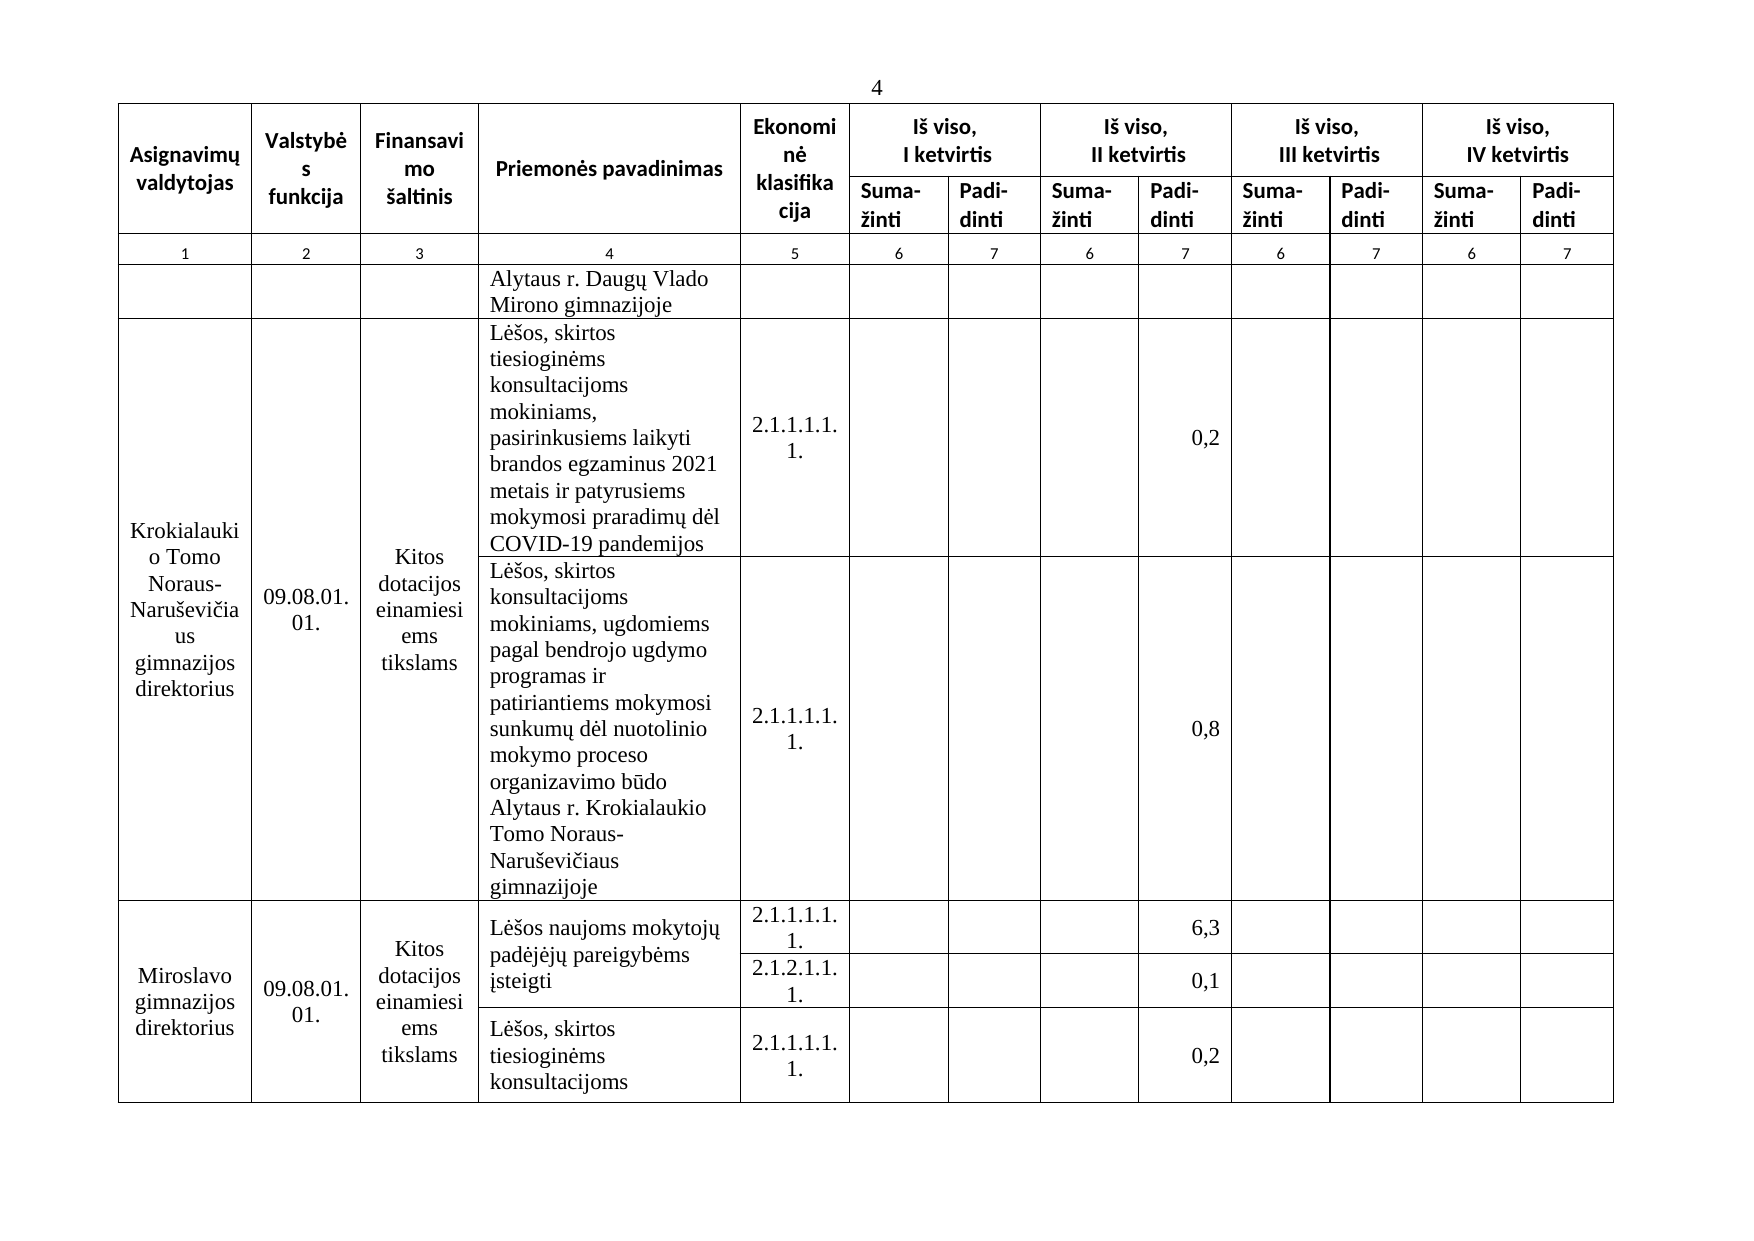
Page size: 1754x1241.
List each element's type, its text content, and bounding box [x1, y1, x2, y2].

table_cell [1331, 265, 1422, 318]
table_cell [1041, 557, 1138, 899]
table_cell [1423, 1008, 1520, 1102]
table_cell [949, 954, 1040, 1007]
table_header Iš viso, III ketvirtis [1232, 104, 1422, 176]
table_cell 6 [1232, 234, 1329, 264]
table_cell 6 [1041, 234, 1138, 264]
table_cell 2.1.1.1.1.1. [741, 901, 849, 953]
table_header Iš viso, IV ketvirtis [1423, 104, 1613, 176]
table_cell [1521, 901, 1613, 953]
table_cell [1041, 901, 1138, 953]
table_cell 0,2 [1139, 1008, 1231, 1102]
table_cell Suma-žinti [1232, 177, 1329, 233]
table_header Finansavimo šaltinis [361, 104, 478, 233]
table_cell [1041, 265, 1138, 318]
table_cell [850, 901, 948, 953]
table_cell [1232, 265, 1329, 318]
table_cell [850, 1008, 948, 1102]
table_cell [949, 557, 1040, 899]
table_header Valstybės funkcija [252, 104, 360, 233]
table_cell [1423, 901, 1520, 953]
table_cell 6 [850, 234, 948, 264]
table_cell [1331, 557, 1422, 899]
table_cell [1232, 954, 1329, 1007]
table_cell [252, 265, 360, 318]
table_cell Suma-žinti [850, 177, 948, 233]
table_cell 0,1 [1139, 954, 1231, 1007]
table_cell 5 [741, 234, 849, 264]
table_cell [1232, 557, 1329, 899]
table_cell [1614, 264, 1636, 318]
table_cell [1423, 954, 1520, 1007]
table_cell [1614, 318, 1636, 556]
table_cell [1232, 319, 1329, 556]
table_cell [1614, 556, 1636, 899]
table_cell Krokialaukio Tomo Noraus-Naruševičiaus gimnazijos direktorius [119, 319, 251, 899]
table_cell 7 [1331, 234, 1422, 264]
table_cell 2.1.2.1.1.1. [741, 954, 849, 1007]
table_cell [1041, 319, 1138, 556]
table_cell Kitos dotacijos einamiesiems tikslams [361, 319, 478, 899]
table_cell 2.1.1.1.1.1. [741, 557, 849, 899]
table_cell 3 [361, 234, 478, 264]
table_cell 0,8 [1139, 557, 1231, 899]
table_cell Padi-dinti [1331, 177, 1422, 233]
table_cell [850, 954, 948, 1007]
table_cell [1139, 265, 1231, 318]
table_cell [1041, 1008, 1138, 1102]
table_header Ekonominė klasifikacija [741, 104, 849, 233]
table_cell [1614, 1007, 1636, 1102]
table_cell 7 [1521, 234, 1613, 264]
table_cell [119, 265, 251, 318]
table_cell 09.08.01.01. [252, 901, 360, 1102]
table_cell [1423, 319, 1520, 556]
table_cell 7 [1139, 234, 1231, 264]
table_cell [1331, 319, 1422, 556]
table_cell [1423, 265, 1520, 318]
table_cell [1041, 954, 1138, 1007]
table_cell [1423, 557, 1520, 899]
table_cell [1614, 900, 1636, 953]
table_cell Miroslavo gimnazijos direktorius [119, 901, 251, 1102]
table_header Iš viso, II ketvirtis [1041, 104, 1231, 176]
table_cell Lėšos, skirtos tiesioginėms konsultacijoms mokiniams, pasirinkusiems laikyti brandos egzaminus 2021 metais ir patyrusiems mokymosi praradimų dėl COVID-19 pandemijos [479, 319, 740, 556]
table_cell 09.08.01.01. [252, 319, 360, 899]
table_cell [1232, 1008, 1329, 1102]
table_cell 1 [119, 234, 251, 264]
table_cell [949, 265, 1040, 318]
table_cell Padi-dinti [949, 177, 1040, 233]
table_cell Alytaus r. Daugų Vlado Mirono gimnazijoje [479, 265, 740, 318]
table_cell [361, 265, 478, 318]
table_header Asignavimų valdytojas [119, 104, 251, 233]
table_cell [949, 319, 1040, 556]
table_cell [1521, 319, 1613, 556]
table_cell 2.1.1.1.1.1. [741, 1008, 849, 1102]
table_cell 2.1.1.1.1.1. [741, 319, 849, 556]
table_cell Lėšos naujoms mokytojų padėjėjų pareigybėms įsteigti [479, 901, 740, 1007]
table_cell [741, 265, 849, 318]
table_cell [850, 557, 948, 899]
table_cell [1521, 557, 1613, 899]
table_cell [949, 1008, 1040, 1102]
table_cell 4 [479, 234, 740, 264]
table_cell Lėšos, skirtos konsultacijoms mokiniams, ugdomiems pagal bendrojo ugdymo programas ir patiriantiems mokymosi sunkumų dėl nuotolinio mokymo proceso organizavimo būdo Alytaus r. Krokialaukio Tomo Noraus-Naruševičiaus gimnazijoje [479, 557, 740, 899]
table_cell [1521, 954, 1613, 1007]
table_cell [1521, 1008, 1613, 1102]
table_cell 6,3 [1139, 901, 1231, 953]
table_cell [1614, 176, 1636, 233]
table_cell [1521, 265, 1613, 318]
table_cell [1331, 1008, 1422, 1102]
table_cell Suma-žinti [1041, 177, 1138, 233]
table_cell [1232, 901, 1329, 953]
table_cell [850, 319, 948, 556]
table_cell Suma-žinti [1423, 177, 1520, 233]
table_cell [1614, 953, 1636, 1007]
table_cell [1331, 901, 1422, 953]
table_cell [1614, 144, 1636, 176]
table_cell [1614, 233, 1636, 264]
table_cell 6 [1423, 234, 1520, 264]
table_cell 7 [949, 234, 1040, 264]
table_header [1614, 103, 1636, 144]
table_cell Lėšos, skirtos tiesioginėms konsultacijoms [479, 1008, 740, 1102]
table_cell Kitos dotacijos einamiesiems tikslams [361, 901, 478, 1102]
table_cell [949, 901, 1040, 953]
table_cell Padi-dinti [1139, 177, 1231, 233]
table_header Iš viso, I ketvirtis [850, 104, 1040, 176]
table_cell [1331, 954, 1422, 1007]
table_cell 2 [252, 234, 360, 264]
table_cell [850, 265, 948, 318]
table_header Priemonės pavadinimas [479, 104, 740, 233]
table_cell 0,2 [1139, 319, 1231, 556]
table_cell Padi-dinti [1521, 177, 1613, 233]
